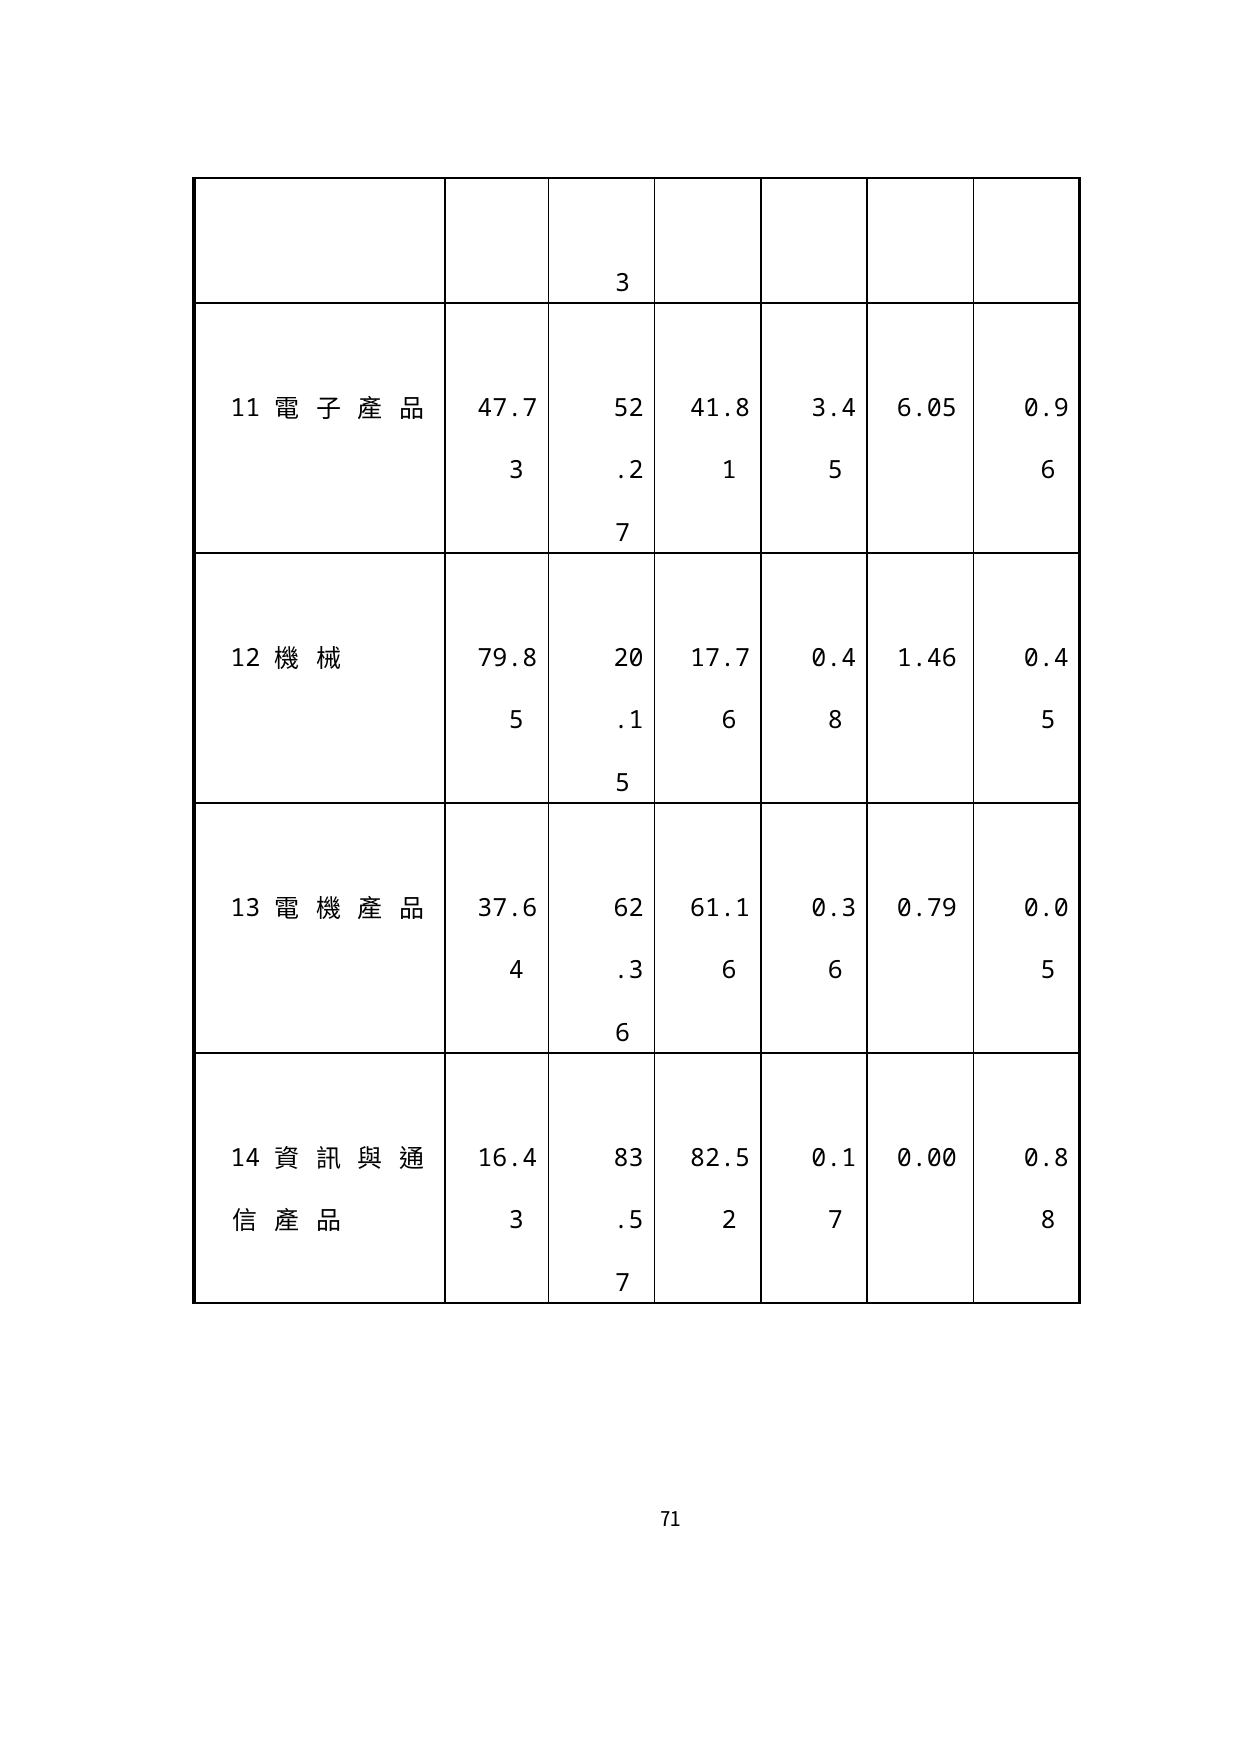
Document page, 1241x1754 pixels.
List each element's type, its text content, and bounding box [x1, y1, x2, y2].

table_cell 1.46 [868, 554, 973, 802]
table_cell 0.17 [762, 1054, 866, 1302]
table_cell [446, 179, 548, 302]
table_cell [655, 179, 760, 302]
table_cell 0.96 [974, 304, 1078, 552]
table_cell 52.27 [549, 304, 654, 552]
table_cell 41.81 [655, 304, 760, 552]
table_cell 16.43 [446, 1054, 548, 1302]
table_cell 0.45 [974, 554, 1078, 802]
table_cell [762, 179, 866, 302]
table_cell 6.05 [868, 304, 973, 552]
table_cell [974, 179, 1078, 302]
table_cell 11電子產品 [196, 304, 444, 552]
table_cell 14資訊與通信產品 [196, 1054, 444, 1302]
table_cell 3 [549, 179, 654, 302]
table_cell [196, 179, 444, 302]
table_cell 0.36 [762, 804, 866, 1052]
table_cell 20.15 [549, 554, 654, 802]
table_cell 37.64 [446, 804, 548, 1052]
table_cell 3.45 [762, 304, 866, 552]
table_cell 47.73 [446, 304, 548, 552]
table_cell 82.52 [655, 1054, 760, 1302]
table_cell 0.00 [868, 1054, 973, 1302]
table_cell [868, 179, 973, 302]
table_cell 0.05 [974, 804, 1078, 1052]
table_cell 0.79 [868, 804, 973, 1052]
table_cell 13電機產品 [196, 804, 444, 1052]
table_cell 17.76 [655, 554, 760, 802]
table_cell 61.16 [655, 804, 760, 1052]
table_cell 79.85 [446, 554, 548, 802]
table_cell 0.48 [762, 554, 866, 802]
table_cell 83.57 [549, 1054, 654, 1302]
table_cell 62.36 [549, 804, 654, 1052]
table_cell 0.88 [974, 1054, 1078, 1302]
table_cell 12機械 [196, 554, 444, 802]
